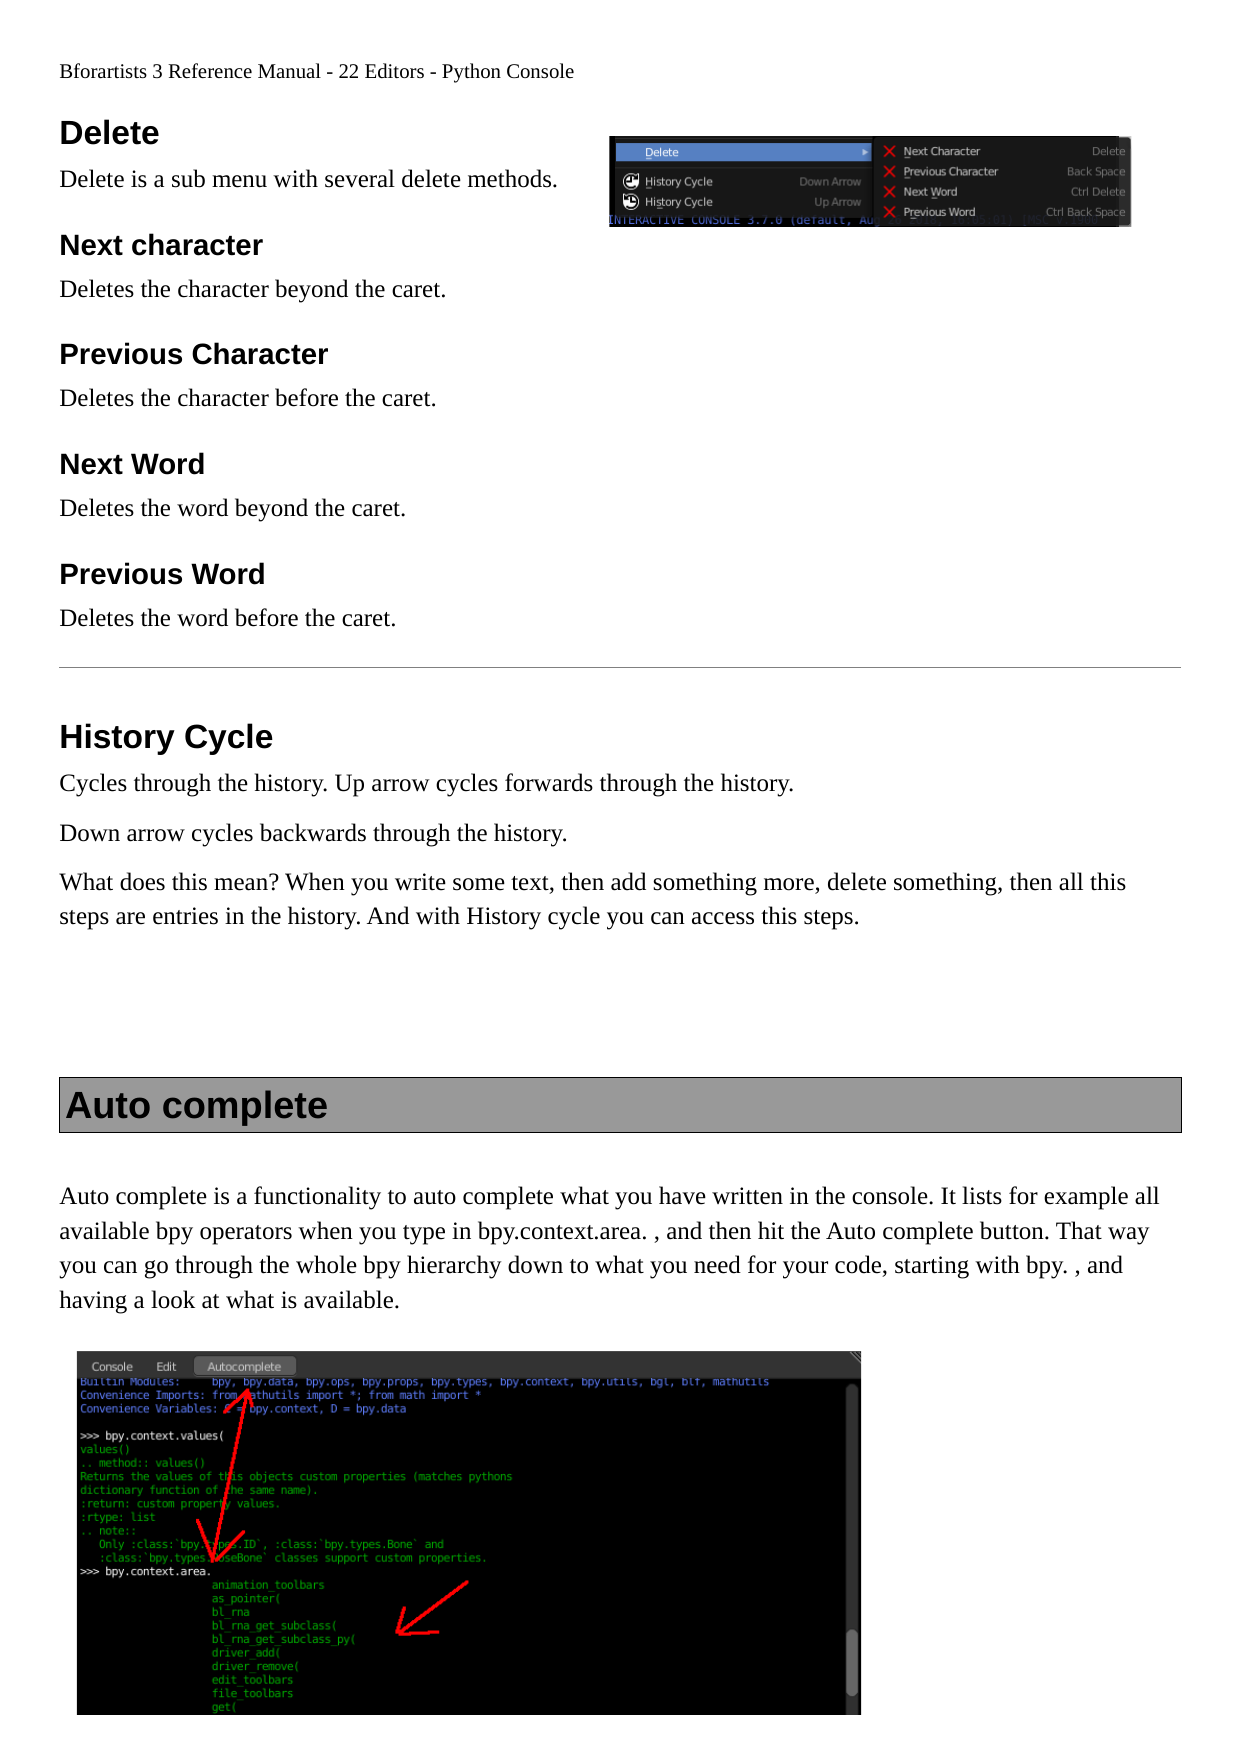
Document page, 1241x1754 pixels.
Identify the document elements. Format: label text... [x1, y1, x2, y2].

text Cycles through the history. Up arrow cycles forwards through the history. [59, 768, 1181, 797]
text Auto complete is a functionality to auto complete what you have written in the console. It lists for example all available bpy operators when you type in bpy.context.area. , and then hit the Auto complete button. That way you can go through the whole bpy hierarchy down to what you need for your code, starting with bpy. , and having a look at what is available. [59, 1181, 1181, 1314]
text Deletes the character before the caret. [59, 383, 1181, 412]
subtitle History Cycle [59, 717, 1181, 756]
text Deletes the word beyond the caret. [59, 493, 1181, 522]
subtitle Next Word [59, 447, 1181, 481]
picture [76, 1351, 862, 1715]
subtitle Next character [59, 227, 1181, 261]
text Delete is a sub menu with several delete methods. [59, 164, 609, 192]
subtitle Previous Word [59, 557, 1181, 591]
picture [609, 136, 1132, 227]
text [1132, 164, 1181, 192]
table_header Auto complete [60, 1078, 1181, 1132]
text Deletes the character beyond the caret. [59, 274, 1181, 302]
subtitle Delete [59, 113, 1181, 151]
text What does this mean? When you write some text, then add something more, delete something, then all this steps are entries in the history. And with History cycle you can access this steps. [59, 867, 1181, 930]
text Down arrow cycles backwards through the history. [59, 818, 1181, 846]
subtitle Previous Character [59, 337, 1181, 371]
text Deletes the word before the caret. [59, 603, 1181, 632]
